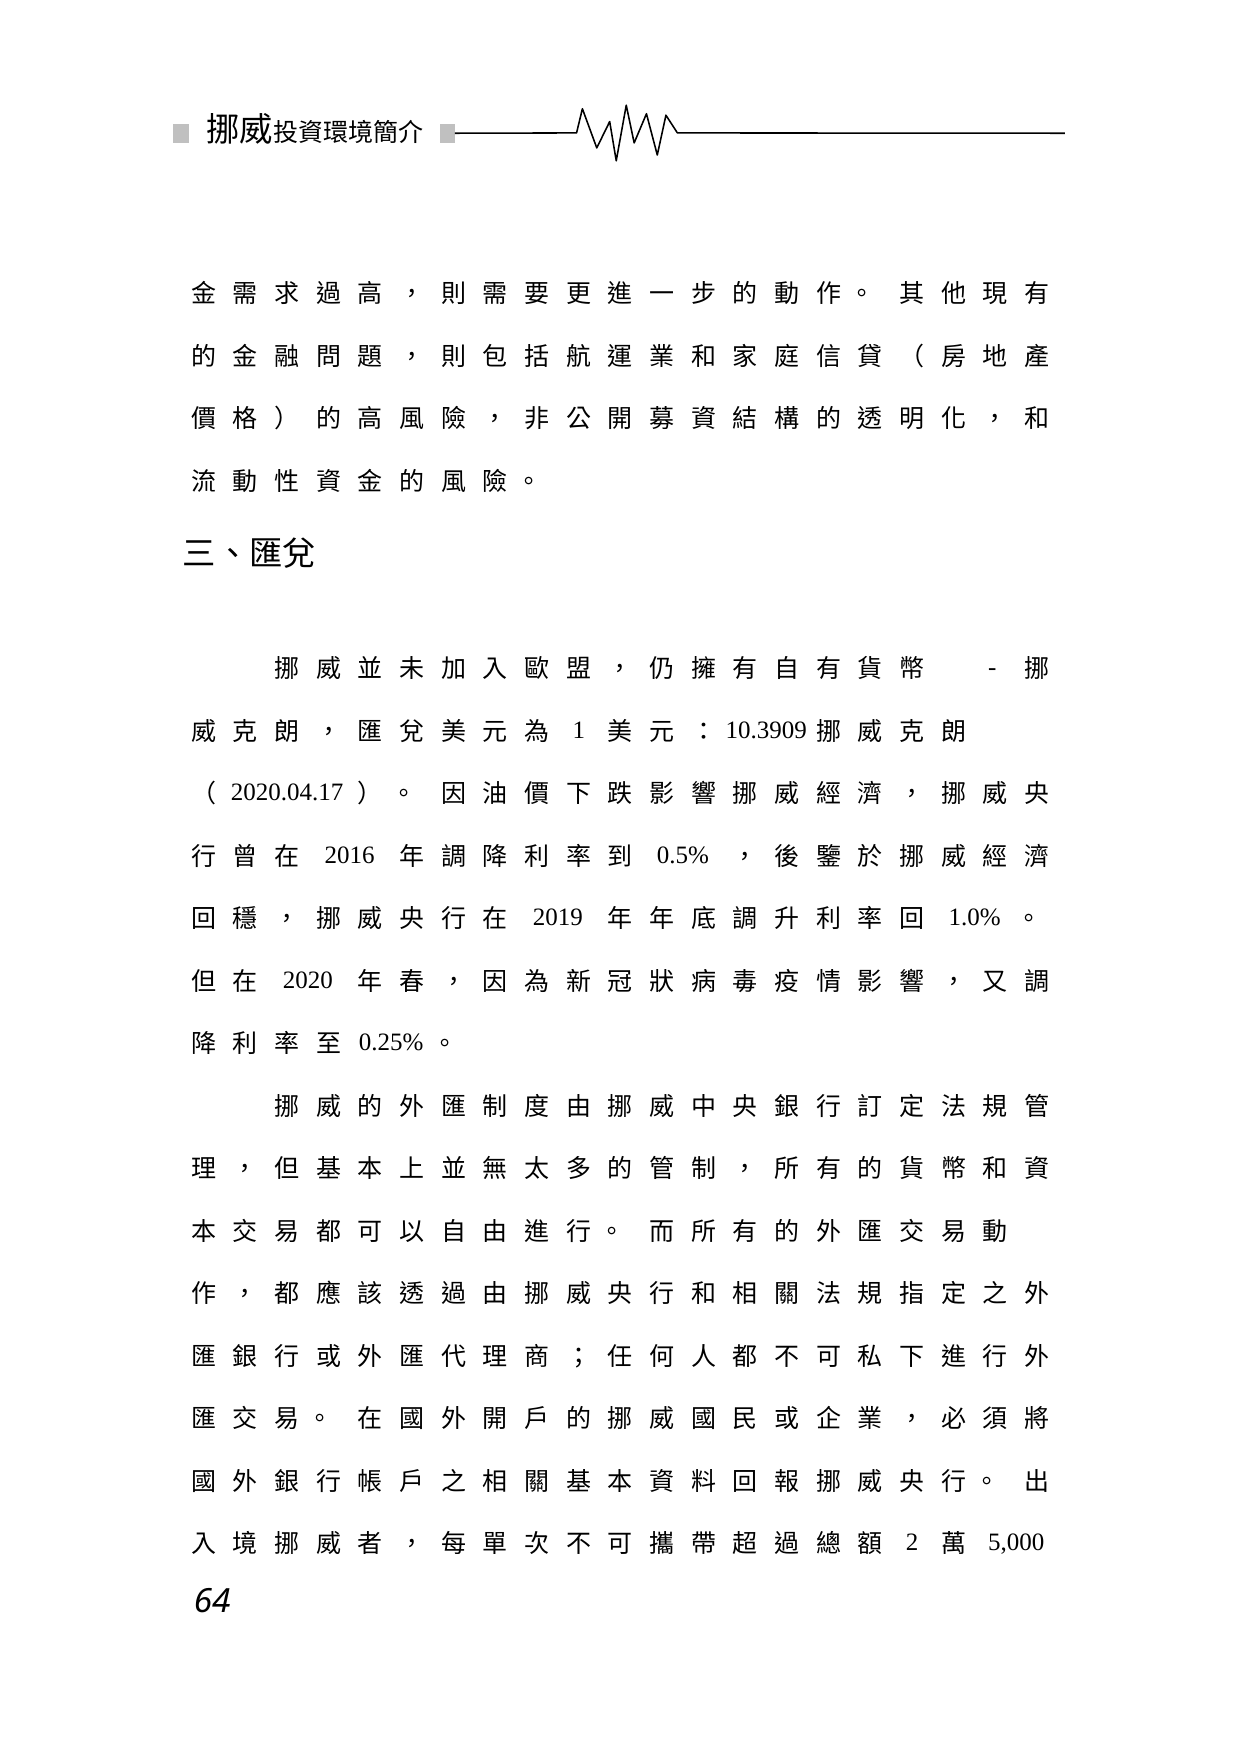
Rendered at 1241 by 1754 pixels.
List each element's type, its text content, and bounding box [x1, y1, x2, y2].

text 三、匯兌 [183, 527, 1058, 575]
text 挪威的外匯制度由挪威中央銀行訂定法規管理，但基本上並無太多的管制，所有的貨幣和資本交易都可以自由進行。而所有的外匯交易動作，都應該透過由挪威央行和相關法規指定之外匯銀行或外匯代理商；任何人都不可私下進行外匯交易。在國外開戶的挪威國民或企業，必須將國外銀行帳戶之相關基本資料回報挪威央行。出入境挪威者，每單次不可攜帶超過總額2萬5,000 [183, 1063, 1058, 1563]
text 金需求過高，則需要更進一步的動作。其他現有的金融問題，則包括航運業和家庭信貸（房地產價格）的高風險，非公開募資結構的透明化，和流動性資金的風險。 [183, 250, 1058, 500]
text 挪威並未加入歐盟，仍擁有自有貨幣 - 挪威克朗，匯兌美元為1美元：10.3909挪威克朗（2020.04.17）。因油價下跌影響挪威經濟，挪威央行曾在2016年調降利率到0.5%，後鑒於挪威經濟回穩，挪威央行在2019年年底調升利率回1.0%。但在2020年春，因為新冠狀病毒疫情影響，又調降利率至0.25%。 [183, 625, 1058, 1063]
